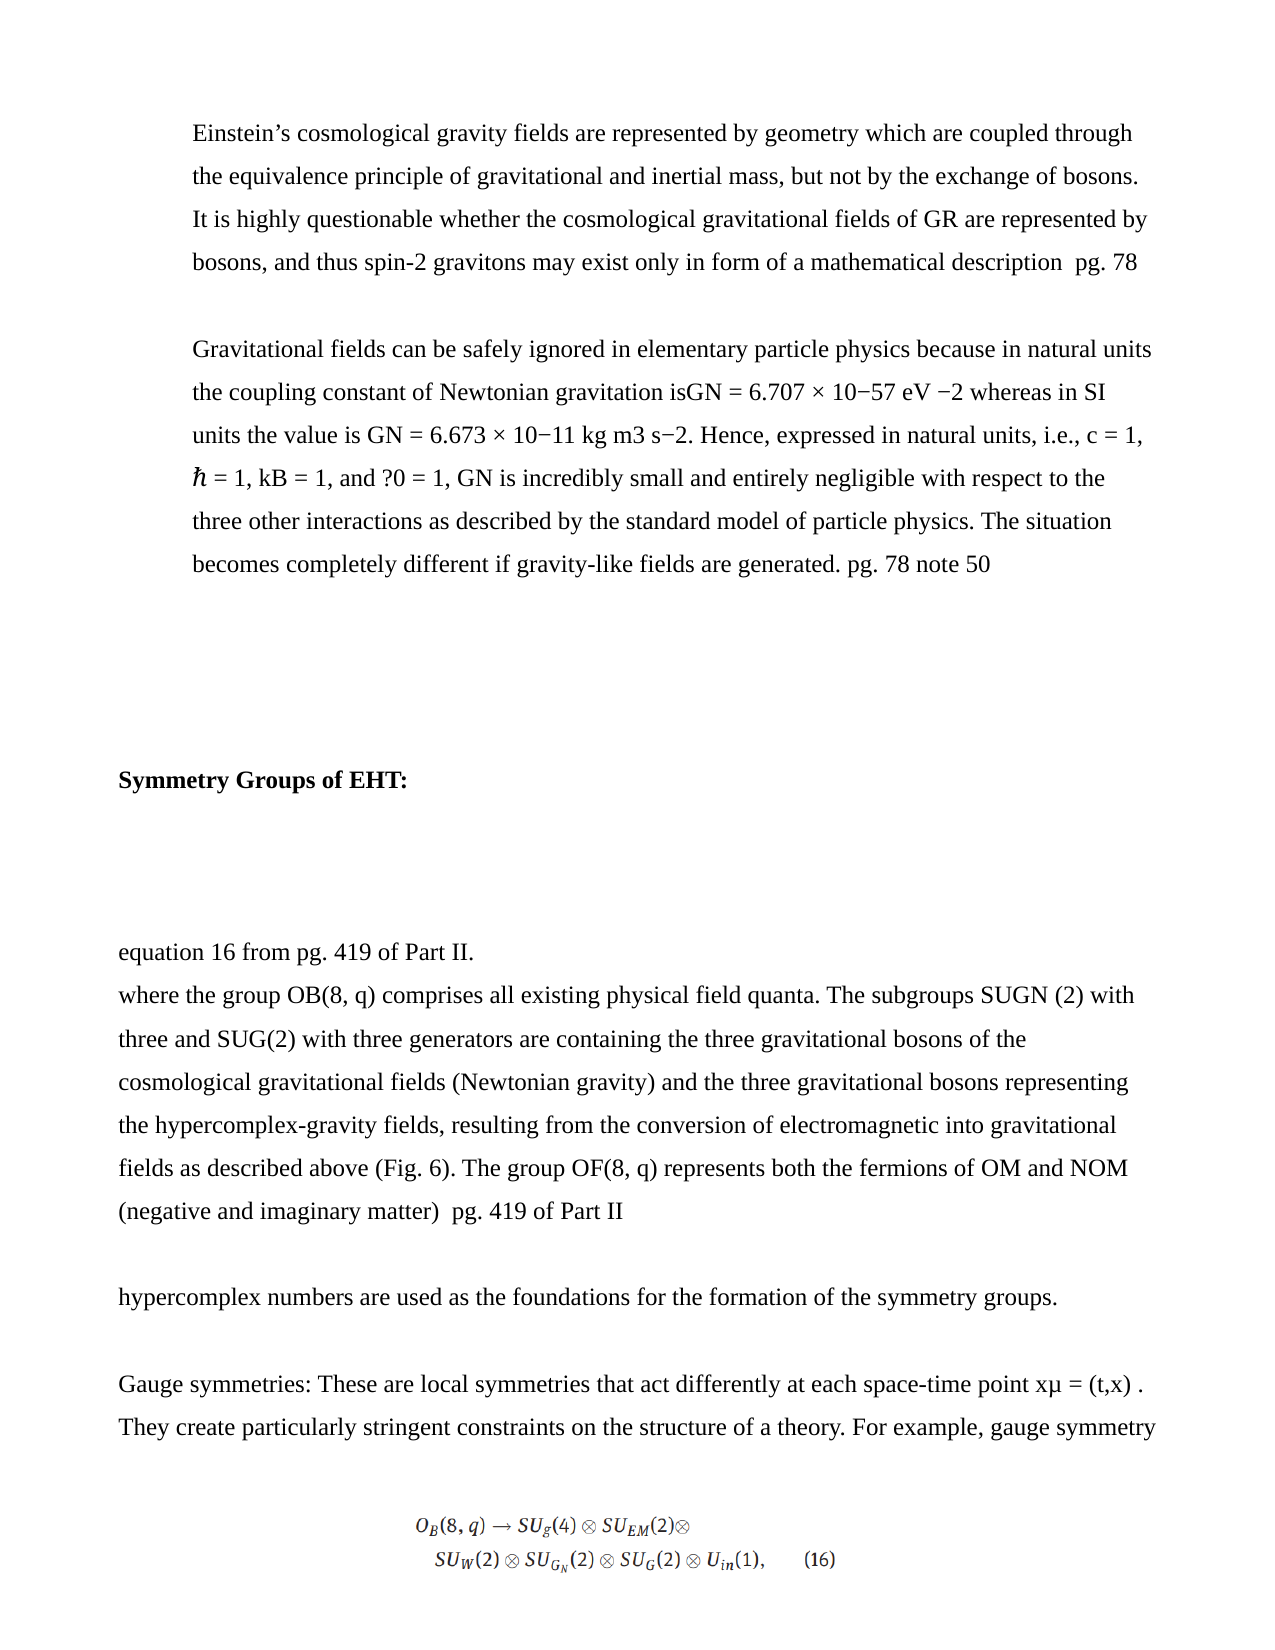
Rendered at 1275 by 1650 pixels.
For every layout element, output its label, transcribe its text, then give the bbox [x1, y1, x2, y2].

text Symmetry Groups of EHT: [118, 765, 1157, 794]
text Einstein’s cosmological gravity fields are represented by geometry which are coupled through the equivalence principle of gravitational and inertial mass, but not by the exchange of bosons. It is highly questionable whether the cosmological gravitational fields of GR are represented by bosons, and thus spin-2 gravitons may exist only in form of a mathematical description pg. 78 [192, 118, 1157, 276]
text Gauge symmetries: These are local symmetries that act differently at each space-time point xµ = (t,x) . They create particularly stringent constraints on the structure of a theory. For example, gauge symmetry [118, 1369, 1157, 1441]
text hypercomplex numbers are used as the foundations for the formation of the symmetry groups. [118, 1282, 1157, 1311]
text equation 16 from pg. 419 of Part II. [118, 937, 1157, 966]
text where the group OB(8, q) comprises all existing physical field quanta. The subgroups SUGN (2) with three and SUG(2) with three generators are containing the three gravitational bosons of the cosmological gravitational fields (Newtonian gravity) and the three gravitational bosons representing the hypercomplex-gravity fields, resulting from the conversion of electromagnetic into gravitational fields as described above (Fig. 6). The group OF(8, q) represents both the fermions of OM and NOM (negative and imaginary matter) pg. 419 of Part II [118, 981, 1157, 1225]
text Gravitational fields can be safely ignored in elementary particle physics because in natural units the coupling constant of Newtonian gravitation isGN = 6.707 × 10−57 eV −2 whereas in SI units the value is GN = 6.673 × 10−11 kg m3 s−2. Hence, expressed in natural units, i.e., c = 1, ℏ = 1, kB = 1, and ?0 = 1, GN is incredibly small and entirely negligible with respect to the three other interactions as described by the standard model of particle physics. The situation becomes completely different if gravity-like fields are generated. pg. 78 note 50 [192, 334, 1157, 578]
picture [379, 1492, 849, 1576]
